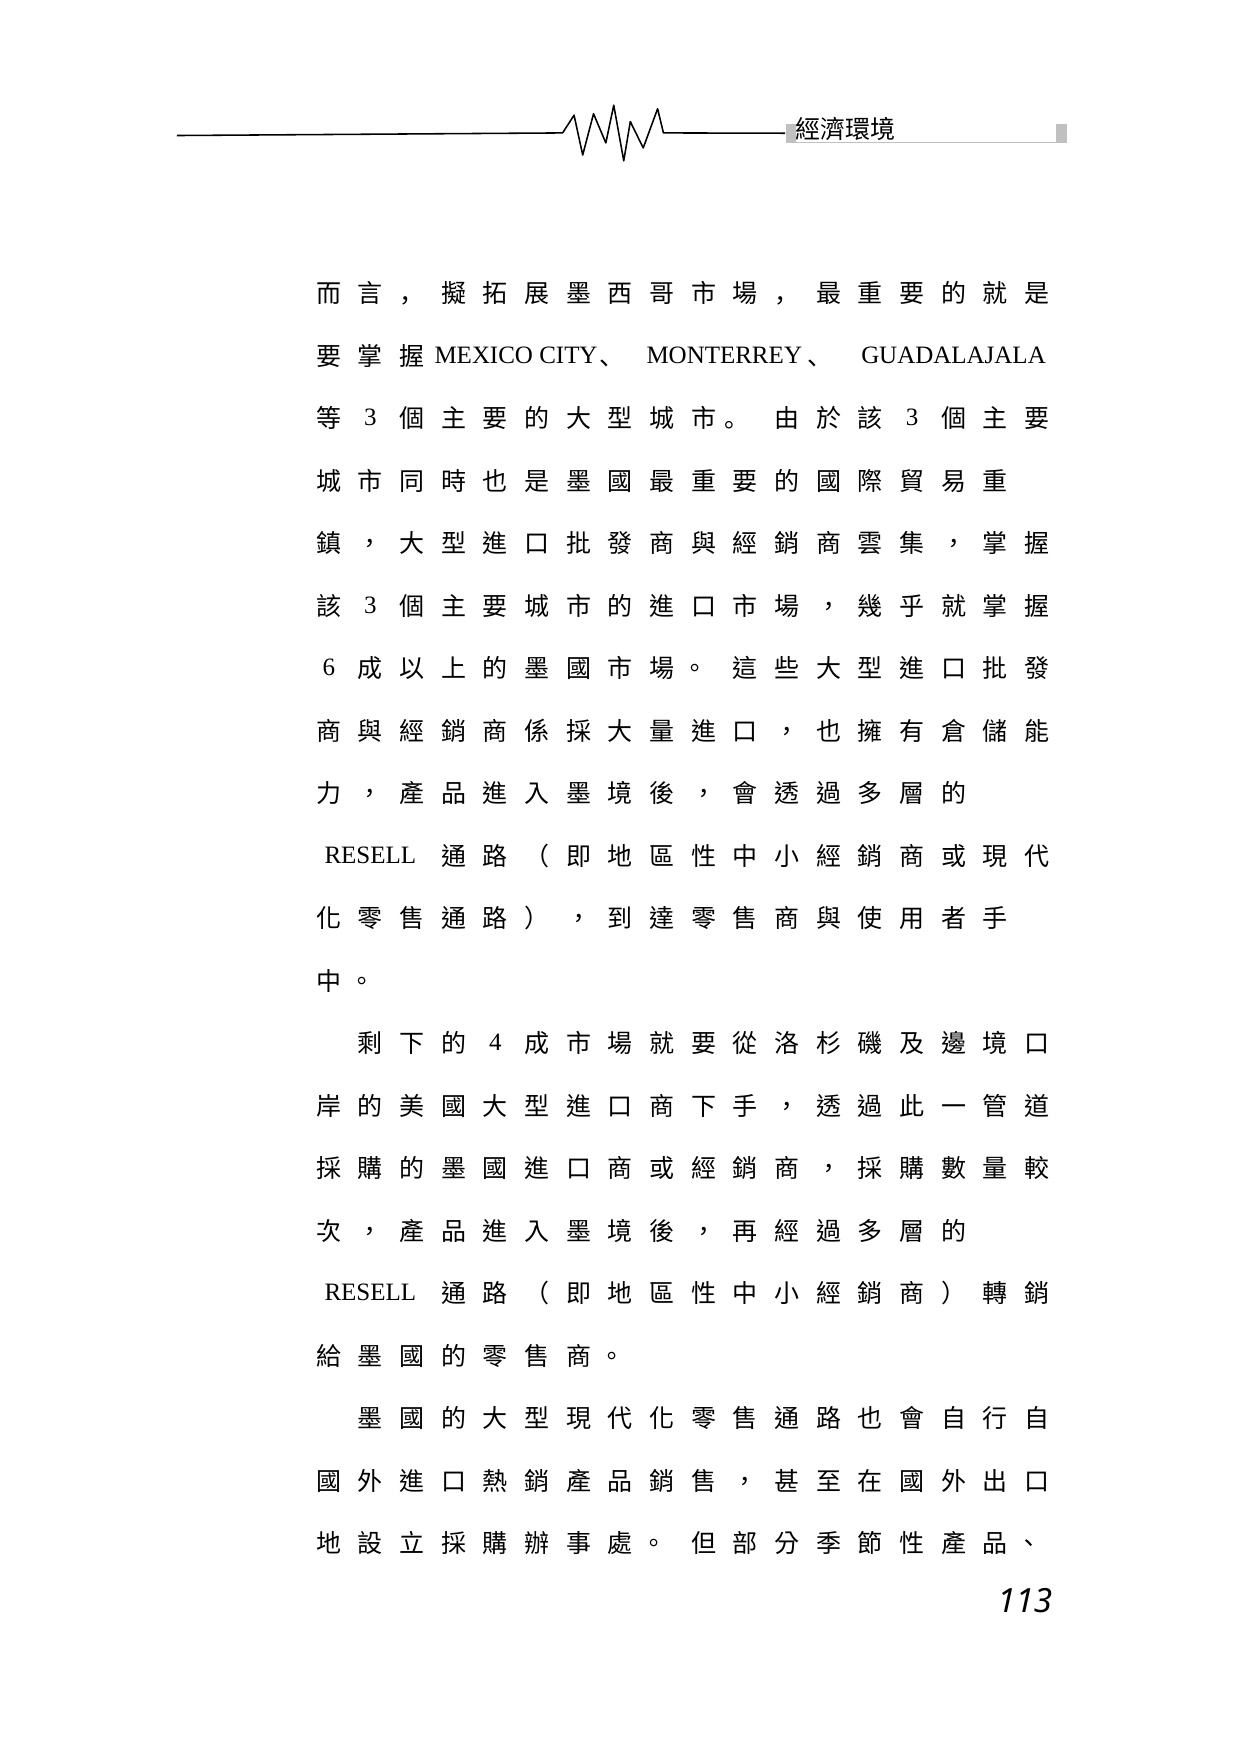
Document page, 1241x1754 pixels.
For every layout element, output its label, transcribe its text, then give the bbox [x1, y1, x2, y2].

text 而言，擬拓展墨西哥市場，最重要的就是要掌握MEXICO CITY、MONTERREY、GUADALAJALA等3個主要的大型城市。由於該3個主要城市同時也是墨國最重要的國際貿易重鎮，大型進口批發商與經銷商雲集，掌握該3個主要城市的進口市場，幾乎就掌握6成以上的墨國市場。這些大型進口批發商與經銷商係採大量進口，也擁有倉儲能力，產品進入墨境後，會透過多層的RESELL通路（即地區性中小經銷商或現代化零售通路），到達零售商與使用者手中。 [281, 250, 1058, 1000]
text 墨國的大型現代化零售通路也會自行自國外進口熱銷產品銷售，甚至在國外出口地設立採購辦事處。但部分季節性產品、 [281, 1375, 1058, 1563]
text 剩下的4成市場就要從洛杉磯及邊境口岸的美國大型進口商下手，透過此一管道採購的墨國進口商或經銷商，採購數量較次，產品進入墨境後，再經過多層的RESELL通路（即地區性中小經銷商）轉銷給墨國的零售商。 [281, 1000, 1058, 1375]
